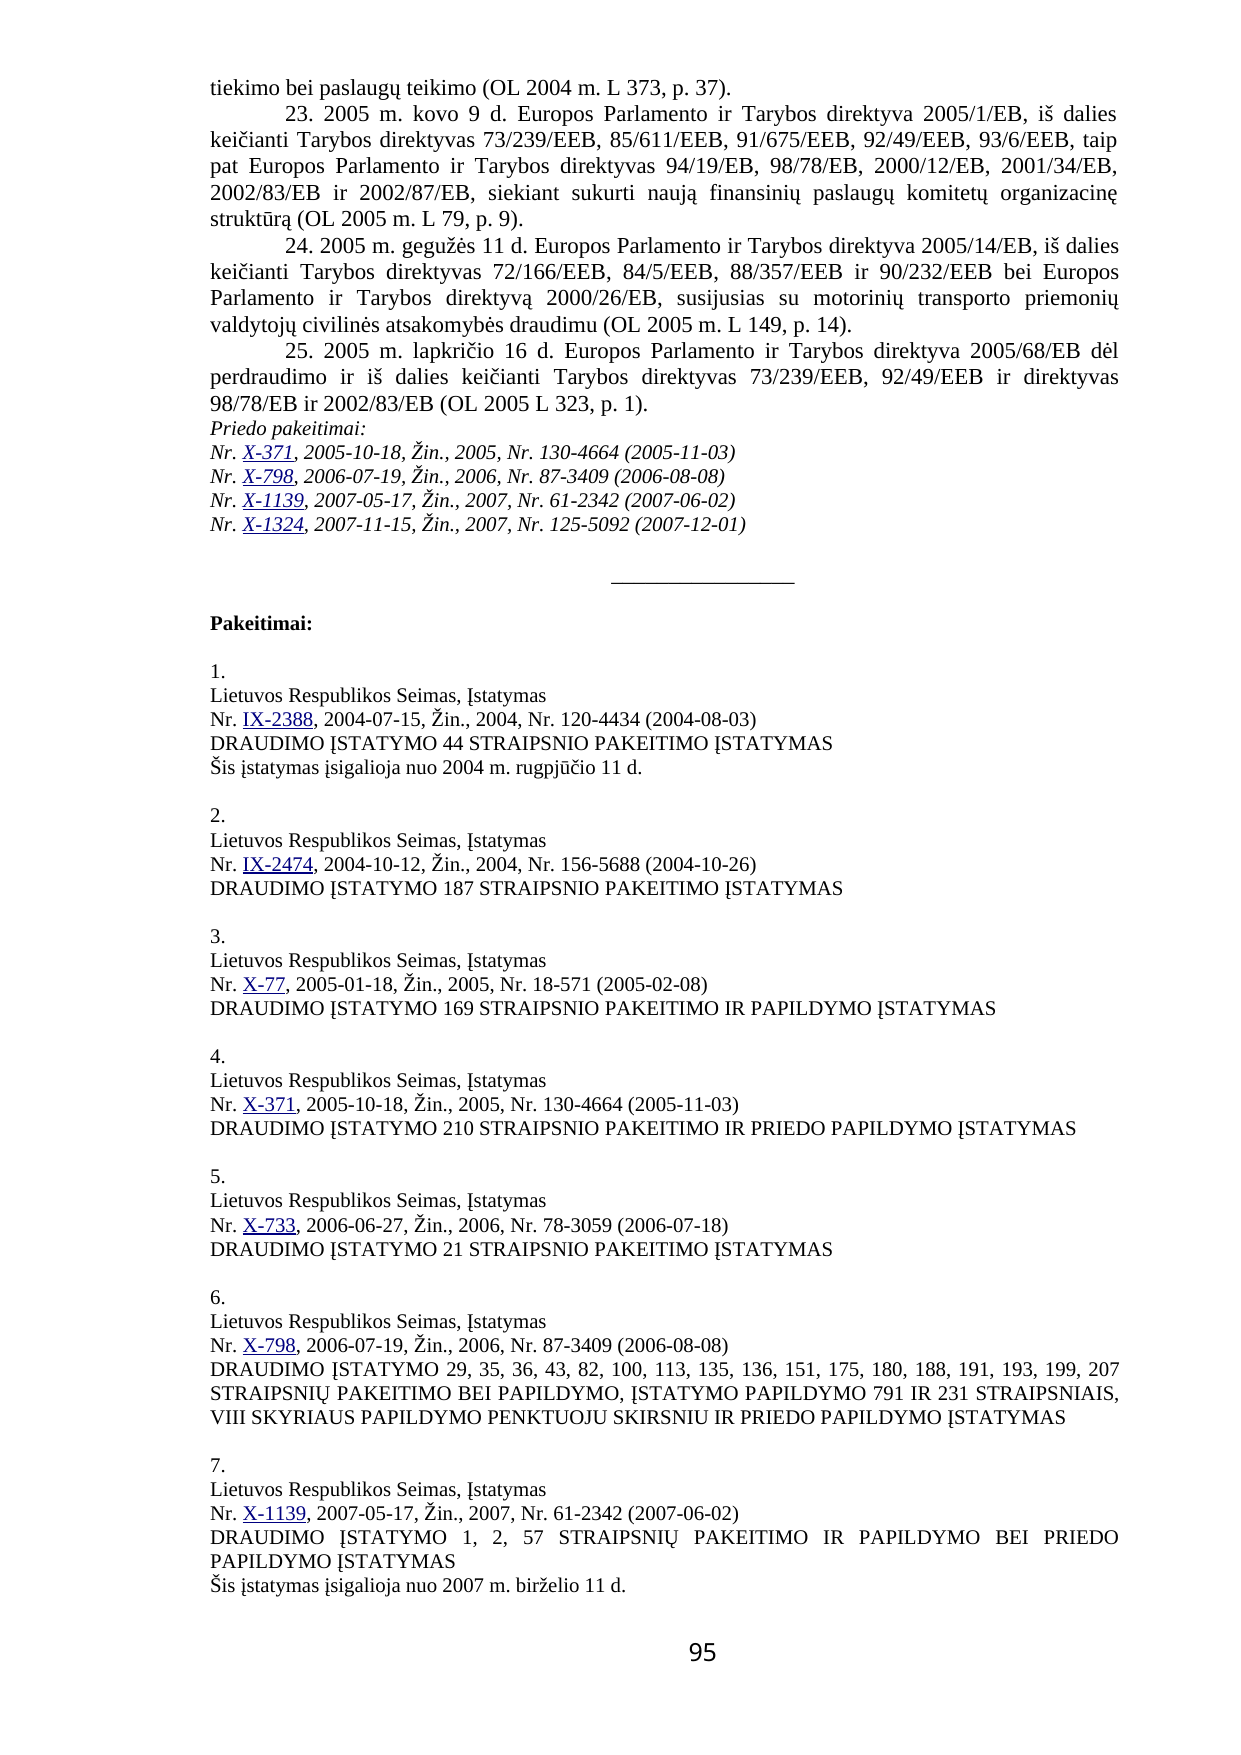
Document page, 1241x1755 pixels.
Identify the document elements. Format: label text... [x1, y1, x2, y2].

text 6. [210, 1285, 1120, 1309]
text 25. 2005 m. lapkričio 16 d. Europos Parlamento ir Tarybos direktyva 2005/68/EB dėl perdraudimo ir iš dalies keičianti Tarybos direktyvas 73/239/EEB, 92/49/EEB ir direktyvas 98/78/EB ir 2002/83/EB (OL 2005 L 323, p. 1). [210, 337, 1120, 416]
text Nr. X-371, 2005-10-18, Žin., 2005, Nr. 130-4664 (2005-11-03) [210, 1092, 1120, 1116]
text Nr. X-1324, 2007-11-15, Žin., 2007, Nr. 125-5092 (2007-12-01) [210, 512, 1120, 536]
text 24. 2005 m. gegužės 11 d. Europos Parlamento ir Tarybos direktyva 2005/14/EB, iš dalies keičianti Tarybos direktyvas 72/166/EEB, 84/5/EEB, 88/357/EEB ir 90/232/EEB bei Europos Parlamento ir Tarybos direktyvą 2000/26/EB, susijusias su motorinių transporto priemonių valdytojų civilinės atsakomybės draudimu (OL 2005 m. L 149, p. 14). [210, 232, 1120, 337]
text Lietuvos Respublikos Seimas, Įstatymas [210, 948, 1120, 972]
text Nr. X-798, 2006-07-19, Žin., 2006, Nr. 87-3409 (2006-08-08) [210, 464, 1120, 488]
text Lietuvos Respublikos Seimas, Įstatymas [210, 1309, 1120, 1333]
text Nr. X-1139, 2007-05-17, Žin., 2007, Nr. 61-2342 (2007-06-02) [210, 488, 1120, 512]
text 1. [210, 659, 1120, 683]
text DRAUDIMO ĮSTATYMO 29, 35, 36, 43, 82, 100, 113, 135, 136, 151, 175, 180, 188, 191, 193, 199, 207 STRAIPSNIŲ PAKEITIMO BEI PAPILDYMO, ĮSTATYMO PAPILDYMO 791 IR 231 STRAIPSNIAIS, VIII SKYRIAUS PAPILDYMO PENKTUOJU SKIRSNIU IR PRIEDO PAPILDYMO ĮSTATYMAS [210, 1357, 1120, 1429]
text 7. [210, 1453, 1120, 1477]
text Nr. X-1139, 2007-05-17, Žin., 2007, Nr. 61-2342 (2007-06-02) [210, 1501, 1120, 1525]
text DRAUDIMO ĮSTATYMO 21 STRAIPSNIO PAKEITIMO ĮSTATYMAS [210, 1237, 1120, 1261]
text Šis įstatymas įsigalioja nuo 2004 m. rugpjūčio 11 d. [210, 755, 1120, 779]
text Nr. IX-2474, 2004-10-12, Žin., 2004, Nr. 156-5688 (2004-10-26) [210, 852, 1120, 876]
text Lietuvos Respublikos Seimas, Įstatymas [210, 1068, 1120, 1092]
text Pakeitimai: [210, 611, 1120, 635]
text Nr. X-77, 2005-01-18, Žin., 2005, Nr. 18-571 (2005-02-08) [210, 972, 1120, 996]
text DRAUDIMO ĮSTATYMO 169 STRAIPSNIO PAKEITIMO IR PAPILDYMO ĮSTATYMAS [210, 996, 1120, 1020]
text 4. [210, 1044, 1120, 1068]
text 3. [210, 924, 1120, 948]
text 2. [210, 803, 1120, 827]
text tiekimo bei paslaugų teikimo (OL 2004 m. L 373, p. 37). [210, 73, 1118, 100]
text Nr. X-798, 2006-07-19, Žin., 2006, Nr. 87-3409 (2006-08-08) [210, 1333, 1120, 1357]
text DRAUDIMO ĮSTATYMO 1, 2, 57 STRAIPSNIŲ PAKEITIMO IR PAPILDYMO BEI PRIEDO PAPILDYMO ĮSTATYMAS [210, 1525, 1120, 1573]
text Nr. X-733, 2006-06-27, Žin., 2006, Nr. 78-3059 (2006-07-18) [210, 1212, 1120, 1237]
text 5. [210, 1164, 1120, 1188]
text Priedo pakeitimai: [210, 416, 1120, 440]
text Šis įstatymas įsigalioja nuo 2007 m. birželio 11 d. [210, 1573, 1120, 1597]
text Nr. X-371, 2005-10-18, Žin., 2005, Nr. 130-4664 (2005-11-03) [210, 440, 1120, 464]
text ________________ [210, 561, 1120, 587]
text Lietuvos Respublikos Seimas, Įstatymas [210, 1188, 1120, 1212]
text Lietuvos Respublikos Seimas, Įstatymas [210, 1477, 1120, 1501]
text 23. 2005 m. kovo 9 d. Europos Parlamento ir Tarybos direktyva 2005/1/EB, iš dalies keičianti Tarybos direktyvas 73/239/EEB, 85/611/EEB, 91/675/EEB, 92/49/EEB, 93/6/EEB, taip pat Europos Parlamento ir Tarybos direktyvas 94/19/EB, 98/78/EB, 2000/12/EB, 2001/34/EB, 2002/83/EB ir 2002/87/EB, siekiant sukurti naują finansinių paslaugų komitetų organizacinę struktūrą (OL 2005 m. L 79, p. 9). [210, 100, 1118, 232]
text Lietuvos Respublikos Seimas, Įstatymas [210, 827, 1120, 852]
text DRAUDIMO ĮSTATYMO 210 STRAIPSNIO PAKEITIMO IR PRIEDO PAPILDYMO ĮSTATYMAS [210, 1116, 1120, 1140]
text DRAUDIMO ĮSTATYMO 187 STRAIPSNIO PAKEITIMO ĮSTATYMAS [210, 876, 1120, 900]
text Nr. IX-2388, 2004-07-15, Žin., 2004, Nr. 120-4434 (2004-08-03) [210, 707, 1120, 731]
text Lietuvos Respublikos Seimas, Įstatymas [210, 683, 1120, 707]
text DRAUDIMO ĮSTATYMO 44 STRAIPSNIO PAKEITIMO ĮSTATYMAS [210, 731, 1120, 755]
